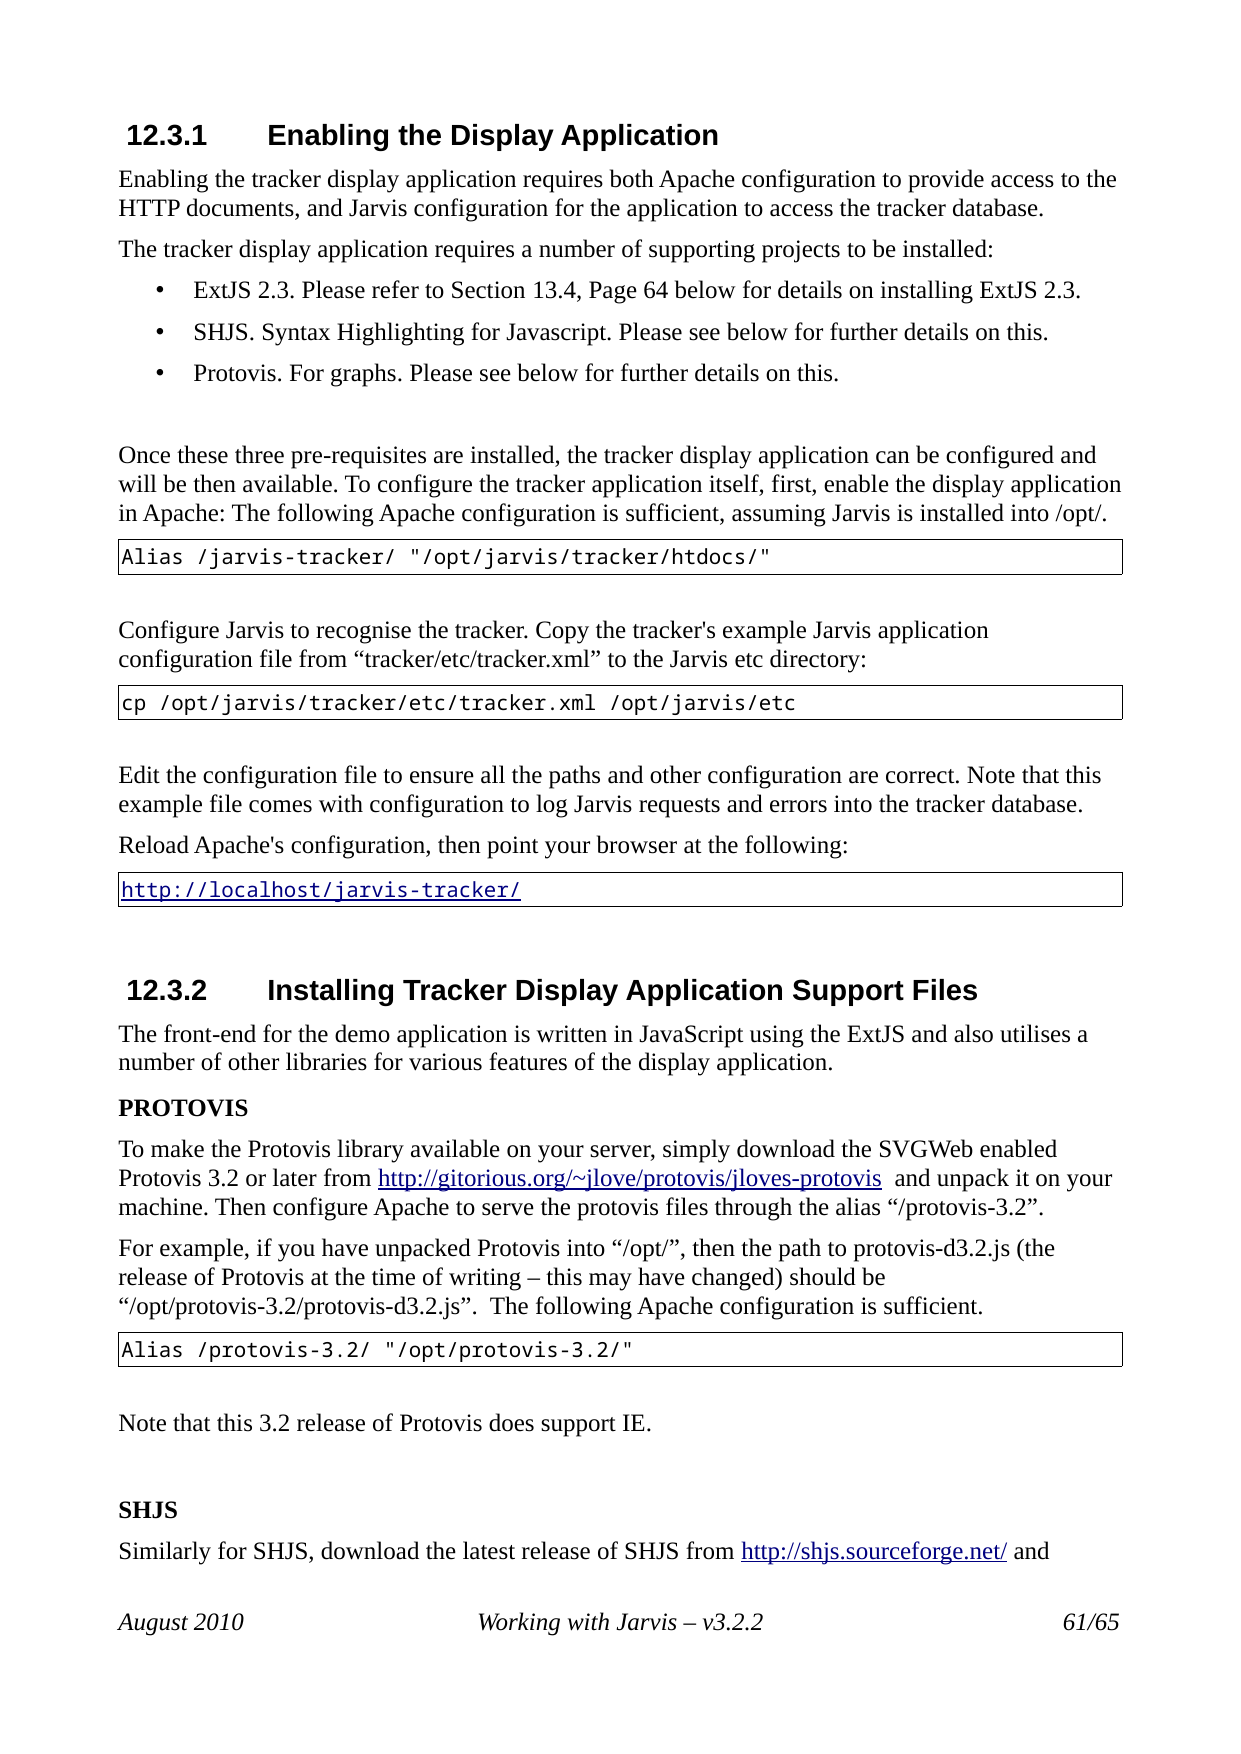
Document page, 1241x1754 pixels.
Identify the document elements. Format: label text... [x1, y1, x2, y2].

list ExtJS 2.3. Please refer to Section 13.4, Page 63 below for details on installing ExtJS 2.3. [156, 275, 1122, 304]
list Protovis. For graphs. Please see below for further details on this. [156, 358, 1122, 387]
subtitle Installing Tracker Display Application Support Files [118, 973, 1122, 1006]
text Reload Apache's configuration, then point your browser at the following: [118, 831, 1122, 859]
text Enabling the tracker display application requires both Apache configuration to provide access to the HTTP documents, and Jarvis configuration for the application to access the tracker database. [118, 164, 1122, 222]
text Edit the configuration file to ensure all the paths and other configuration are correct. Note that this example file comes with configuration to log Jarvis requests and errors into the tracker database. [118, 761, 1122, 818]
text Configure Jarvis to recognise the tracker. Copy the tracker's example Jarvis application configuration file from “tracker/etc/tracker.xml” to the Jarvis etc directory: [118, 615, 1122, 672]
text http://localhost/jarvis-tracker/ [119, 873, 1122, 906]
text Note that this 3.2 release of Protovis does support IE. [118, 1408, 1122, 1436]
subtitle PROTOVIS [118, 1093, 1122, 1122]
text cp /opt/jarvis/tracker/etc/tracker.xml /opt/jarvis/etc [119, 686, 1122, 719]
text The tracker display application requires a number of supporting projects to be installed: [118, 234, 1122, 263]
text The front-end for the demo application is written in JavaScript using the ExtJS and also utilises a number of other libraries for various features of the display application. [118, 1019, 1122, 1076]
text Alias /jarvis-tracker/ "/opt/jarvis/tracker/htdocs/" [119, 540, 1122, 574]
subtitle SHJS [118, 1495, 1122, 1524]
text Similarly for SHJS, download the latest release of SHJS from http://shjs.sourceforge.net/ and [118, 1536, 1122, 1565]
subtitle Enabling the Display Application [118, 118, 1122, 152]
list SHJS. Syntax Highlighting for Javascript. Please see below for further details on this. [156, 317, 1122, 345]
text To make the Protovis library available on your server, simply download the SVGWeb enabled Protovis 3.2 or later from http://gitorious.org/~jlove/protovis/jloves-protovis and unpack it on your machine. Then configure Apache to serve the protovis files through the alias “/protovis-3.2”. [118, 1134, 1122, 1221]
text For example, if you have unpacked Protovis into “/opt/”, then the path to protovis-d3.2.js (the release of Protovis at the time of writing – this may have changed) should be “/opt/protovis-3.2/protovis-d3.2.js”. The following Apache configuration is sufficient. [118, 1233, 1122, 1319]
text Alias /protovis-3.2/ "/opt/protovis-3.2/" [119, 1333, 1122, 1366]
text Once these three pre-requisites are installed, the tracker display application can be configured and will be then available. To configure the tracker application itself, first, enable the display application in Apache: The following Apache configuration is sufficient, assuming Jarvis is installed into /opt/. [118, 440, 1122, 527]
